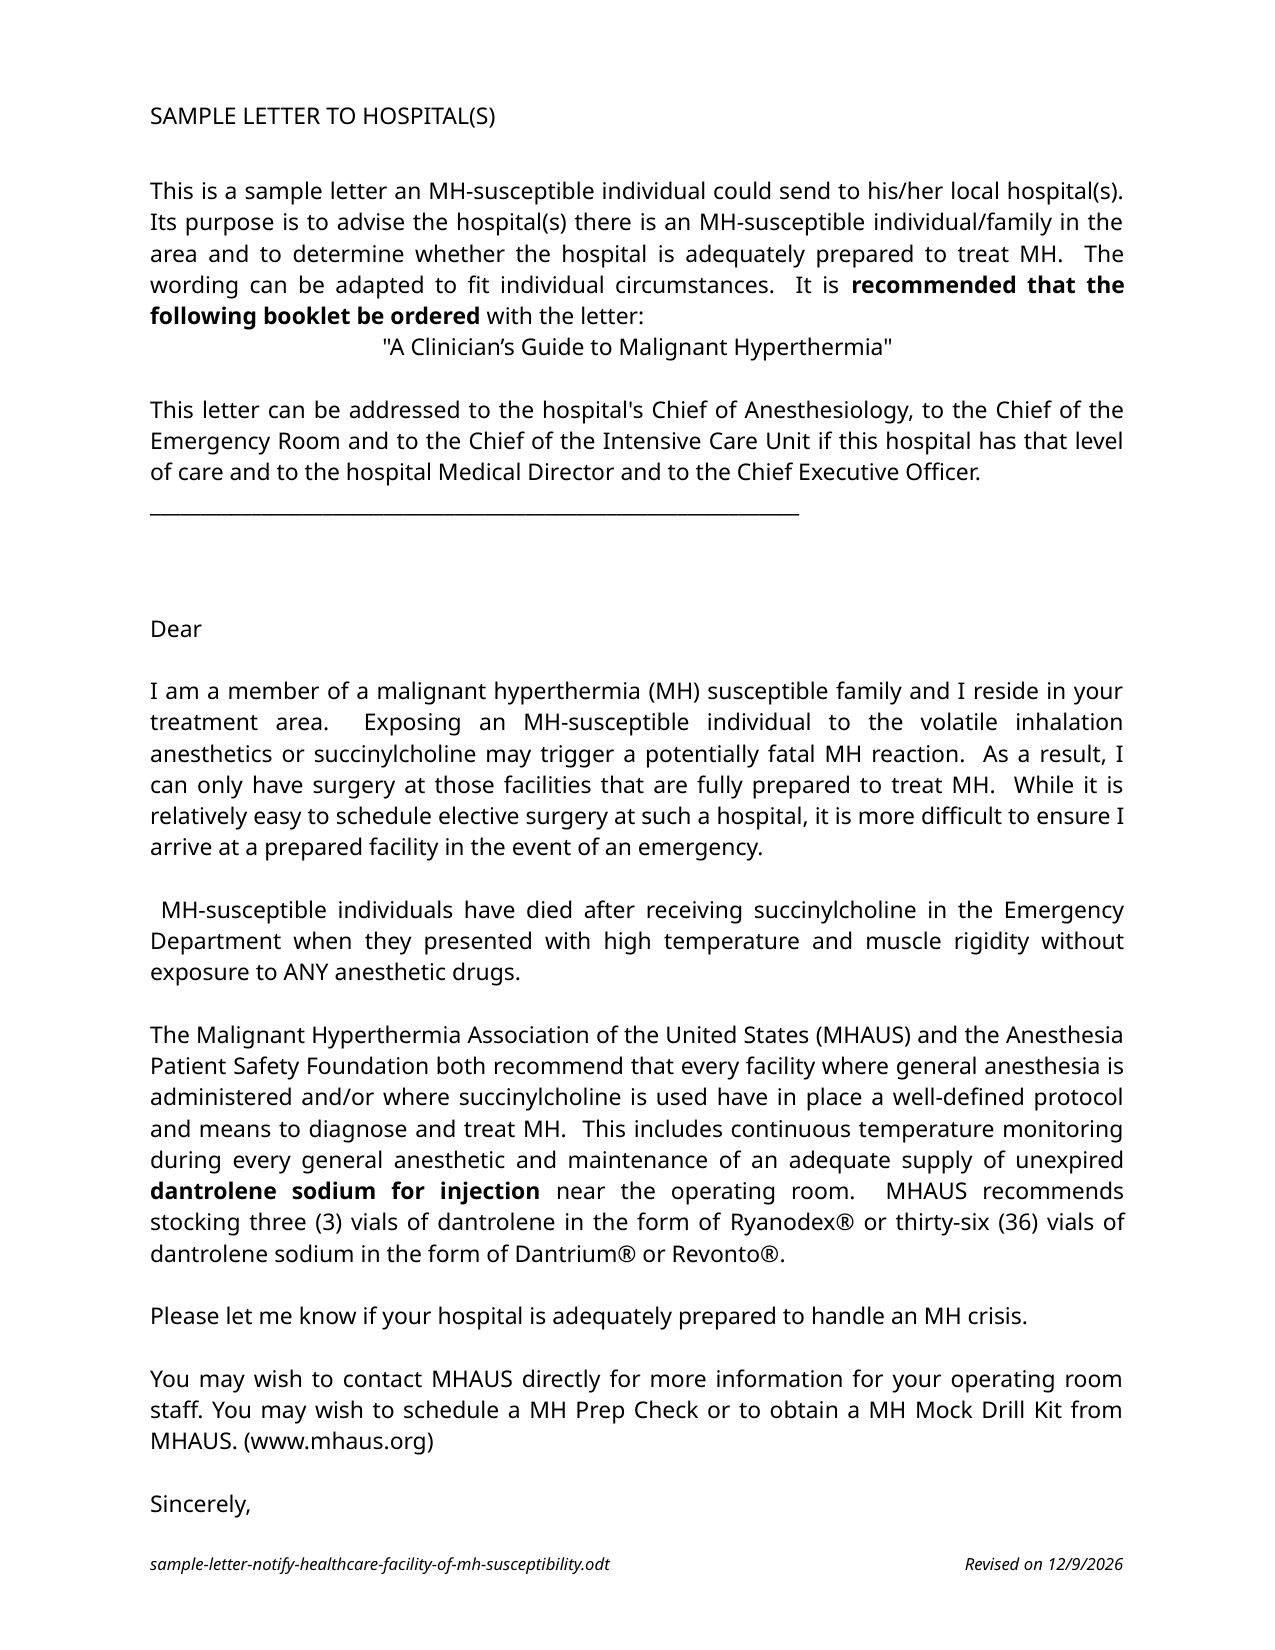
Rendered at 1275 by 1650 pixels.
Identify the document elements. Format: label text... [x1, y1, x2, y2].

text SAMPLE LETTER TO HOSPITAL(S) [150, 100, 1125, 131]
text This is a sample letter an MH-susceptible individual could send to his/her local hospital(s). Its purpose is to advise the hospital(s) there is an MH-susceptible individual/family in the area and to determine whether the hospital is adequately prepared to treat MH. The wording can be adapted to fit individual circumstances. It is recommended that the following booklet be ordered with the letter: [150, 175, 1125, 331]
text The Malignant Hyperthermia Association of the United States (MHAUS) and the Anesthesia Patient Safety Foundation both recommend that every facility where general anesthesia is administered and/or where succinylcholine is used have in place a well-defined protocol and means to diagnose and treat MH. This includes continuous temperature monitoring during every general anesthetic and maintenance of an adequate supply of unexpired dantrolene sodium for injection near the operating room. MHAUS recommends stocking three (3) vials of dantrolene in the form of Ryanodex® or thirty-six (36) vials of dantrolene sodium in the form of Dantrium® or Revonto®. [150, 1019, 1125, 1269]
text ________________________________________________________________ [150, 487, 1125, 519]
text MH-susceptible individuals have died after receiving succinylcholine in the Emergency Department when they presented with high temperature and muscle rigidity without exposure to ANY anesthetic drugs. [150, 894, 1125, 987]
text "A Clinician’s Guide to Malignant Hyperthermia" [150, 331, 1125, 362]
text Please let me know if your hospital is adequately prepared to handle an MH crisis. [150, 1300, 1125, 1331]
text You may wish to contact MHAUS directly for more information for your operating room staff. You may wish to schedule a MH Prep Check or to obtain a MH Mock Drill Kit from MHAUS. (www.mhaus.org) [150, 1362, 1125, 1456]
text This letter can be addressed to the hospital's Chief of Anesthesiology, to the Chief of the Emergency Room and to the Chief of the Intensive Care Unit if this hospital has that level of care and to the hospital Medical Director and to the Chief Executive Officer. [150, 394, 1125, 487]
text Sincerely, [150, 1487, 1125, 1519]
text Dear [150, 612, 1125, 644]
text I am a member of a malignant hyperthermia (MH) susceptible family and I reside in your treatment area. Exposing an MH-susceptible individual to the volatile inhalation anesthetics or succinylcholine may trigger a potentially fatal MH reaction. As a result, I can only have surgery at those facilities that are fully prepared to treat MH. While it is relatively easy to schedule elective surgery at such a hospital, it is more difficult to ensure I arrive at a prepared facility in the event of an emergency. [150, 675, 1125, 862]
